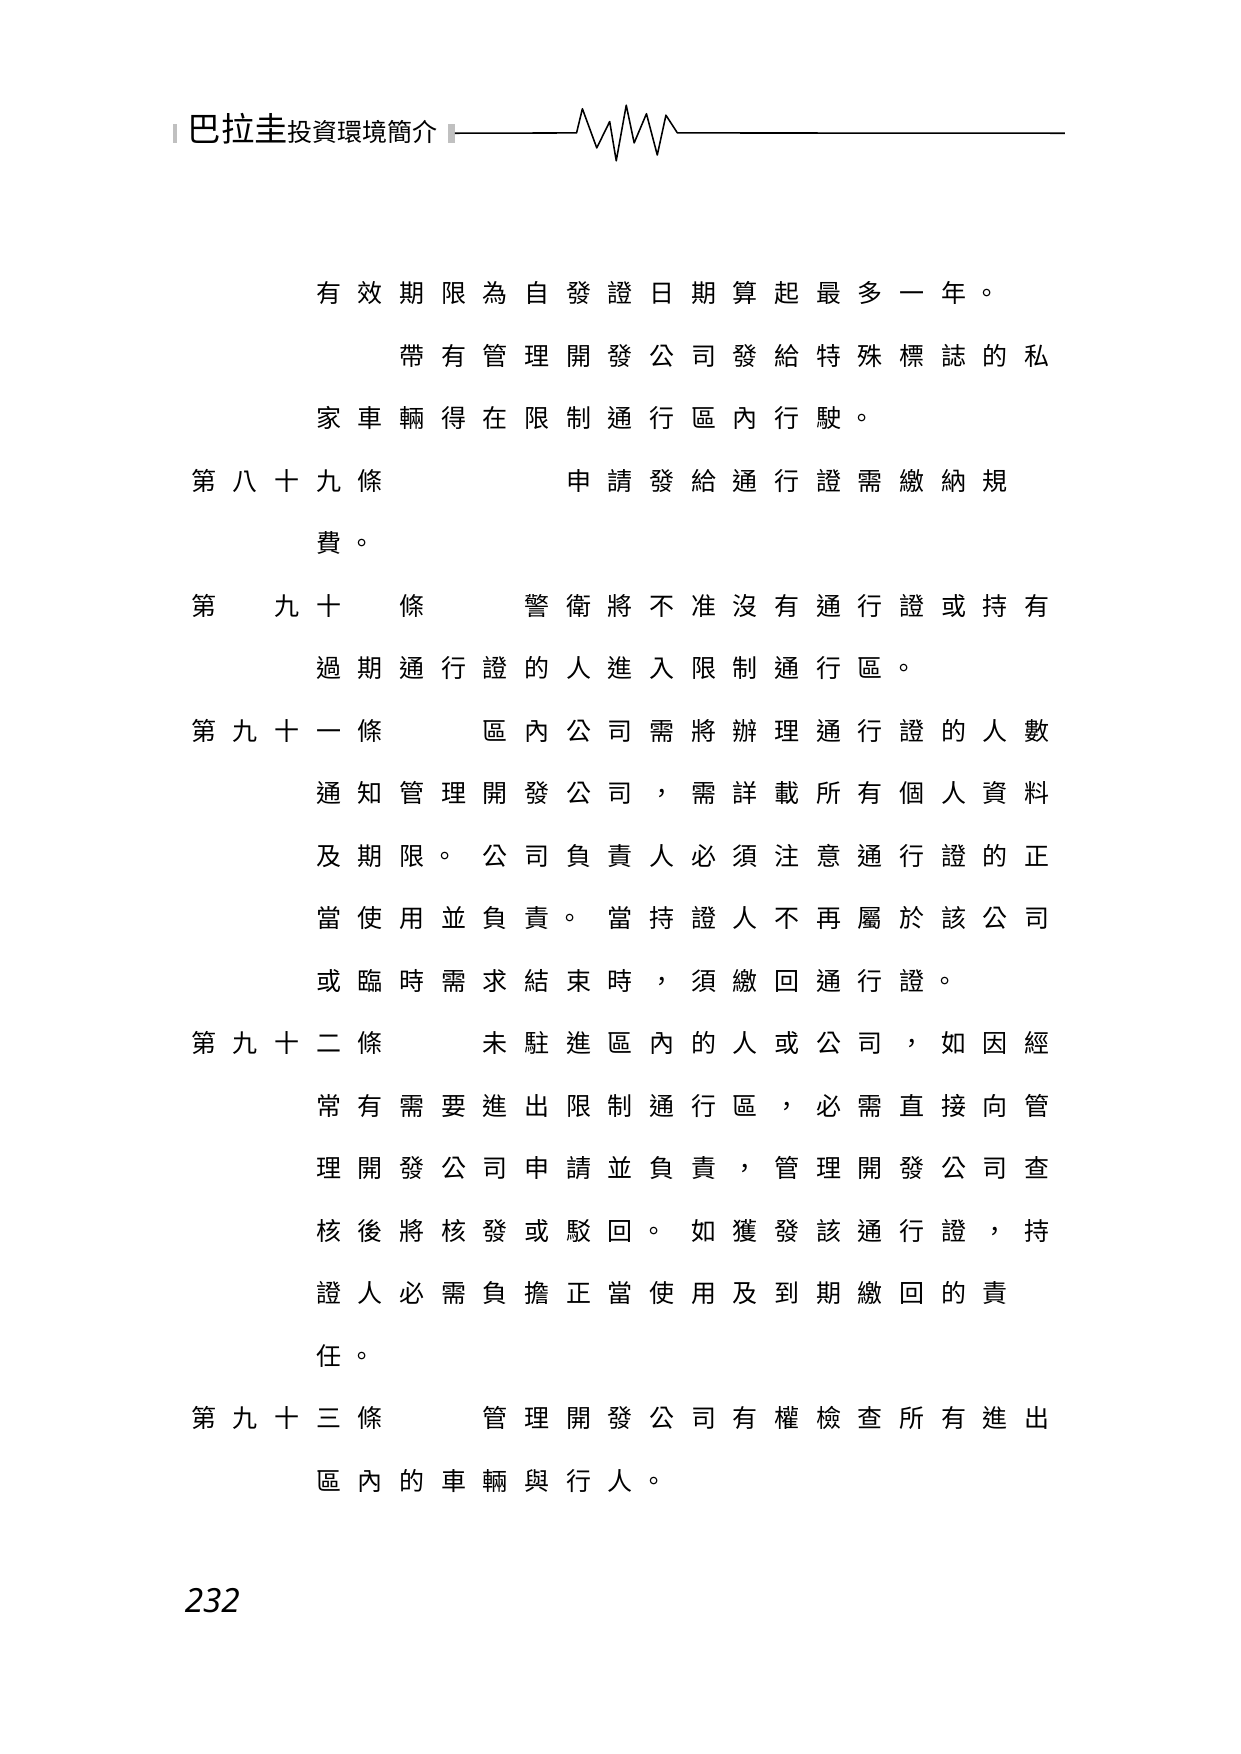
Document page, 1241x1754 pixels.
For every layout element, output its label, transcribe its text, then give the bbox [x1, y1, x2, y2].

text 有效期限為自發證日期算起最多一年。 [183, 250, 1058, 313]
text 帶有管理開發公司發給特殊標誌的私家車輛得在限制通行區內行駛。 [306, 313, 1058, 438]
text 第九十三條 管理開發公司有權檢查所有進出區內的車輛與行人。 [183, 1375, 1058, 1500]
text 第九十一條 區內公司需將辦理通行證的人數通知管理開發公司，需詳載所有個人資料及期限。公司負責人必須注意通行證的正當使用並負責。當持證人不再屬於該公司或臨時需求結束時，須繳回通行證。 [183, 688, 1058, 1000]
text 第八十九條 申請發給通行證需繳納規費。 [183, 438, 1058, 563]
text 第 九十 條 警衛將不准沒有通行證或持有過期通行證的人進入限制通行區。 [183, 563, 1058, 688]
text 第九十二條 未駐進區內的人或公司，如因經常有需要進出限制通行區，必需直接向管理開發公司申請並負責，管理開發公司查核後將核發或駁回。如獲發該通行證，持證人必需負擔正當使用及到期繳回的責任。 [183, 1000, 1058, 1375]
